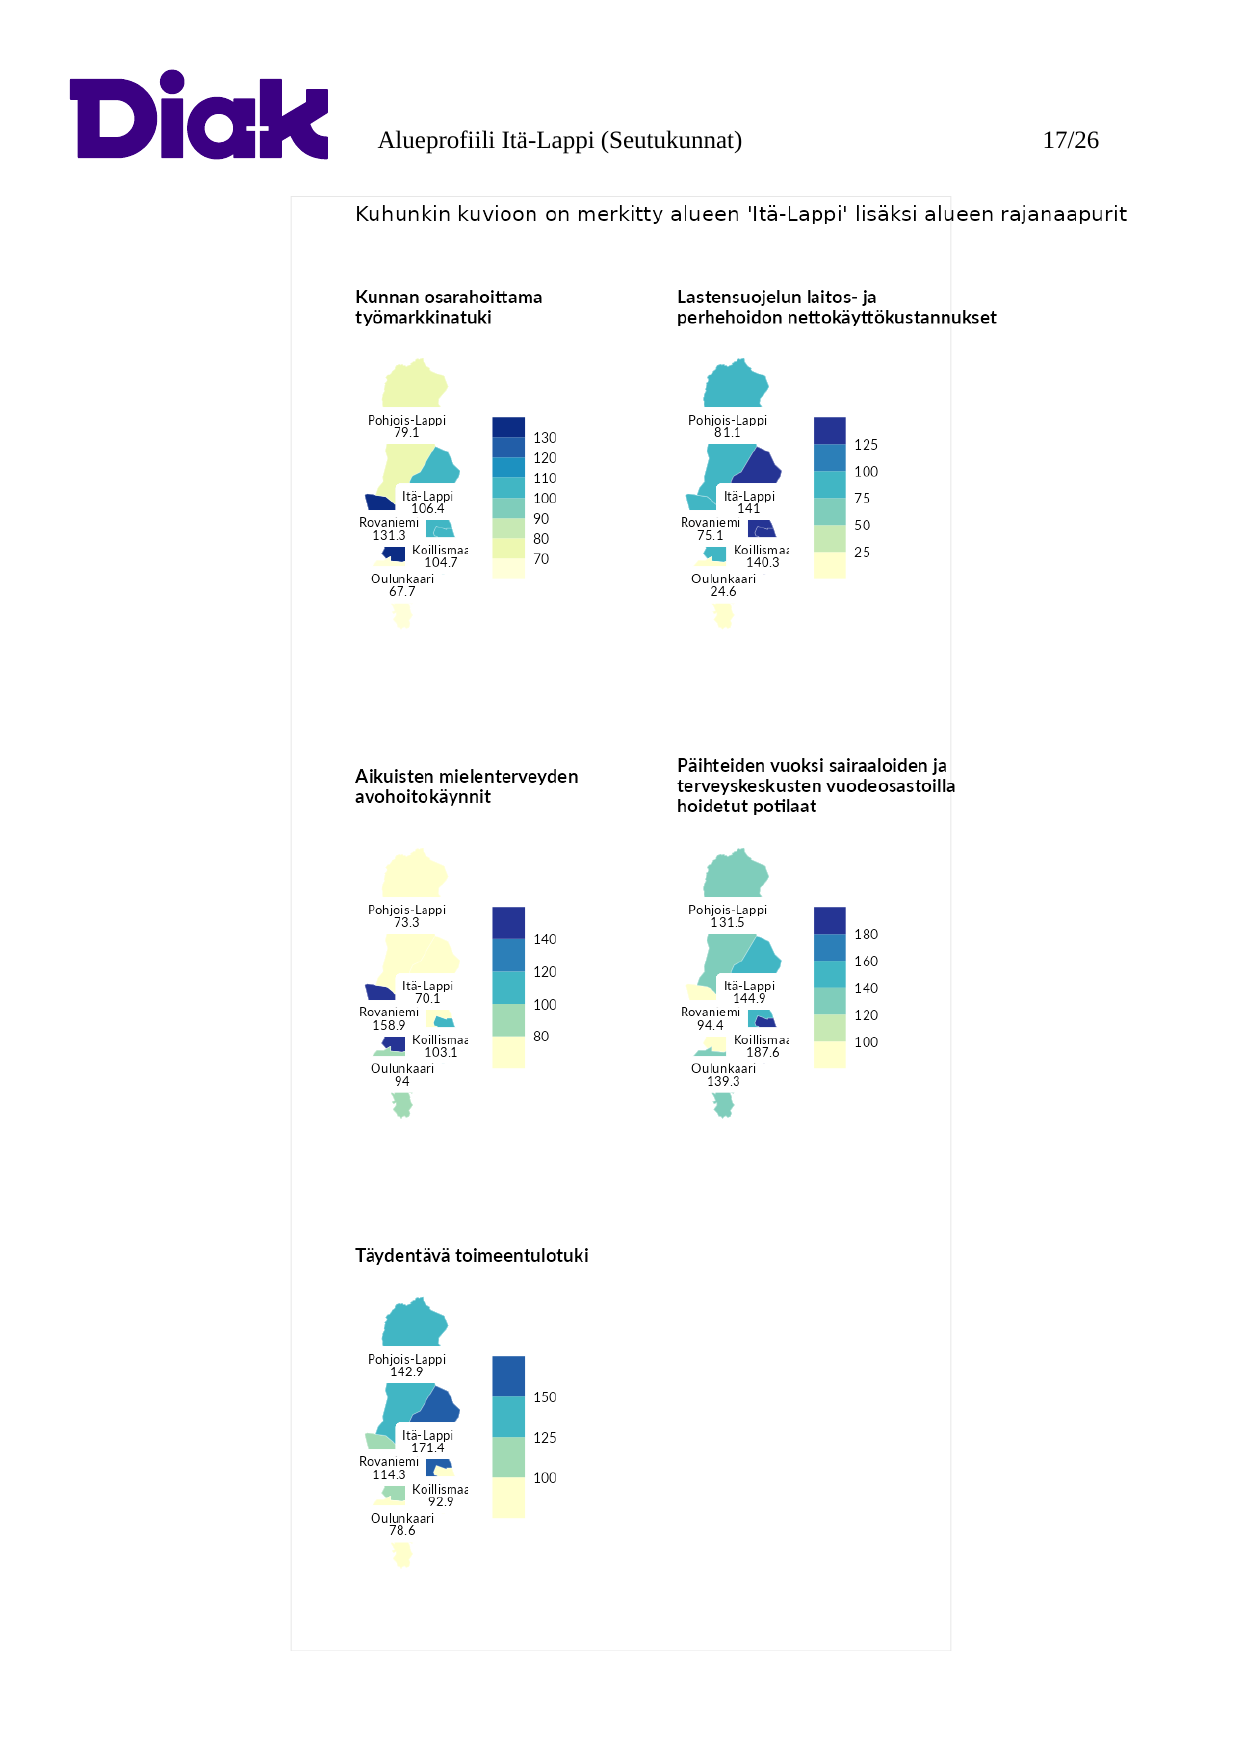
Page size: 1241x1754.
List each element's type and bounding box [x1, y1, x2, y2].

picture [61, 196, 1179, 1651]
